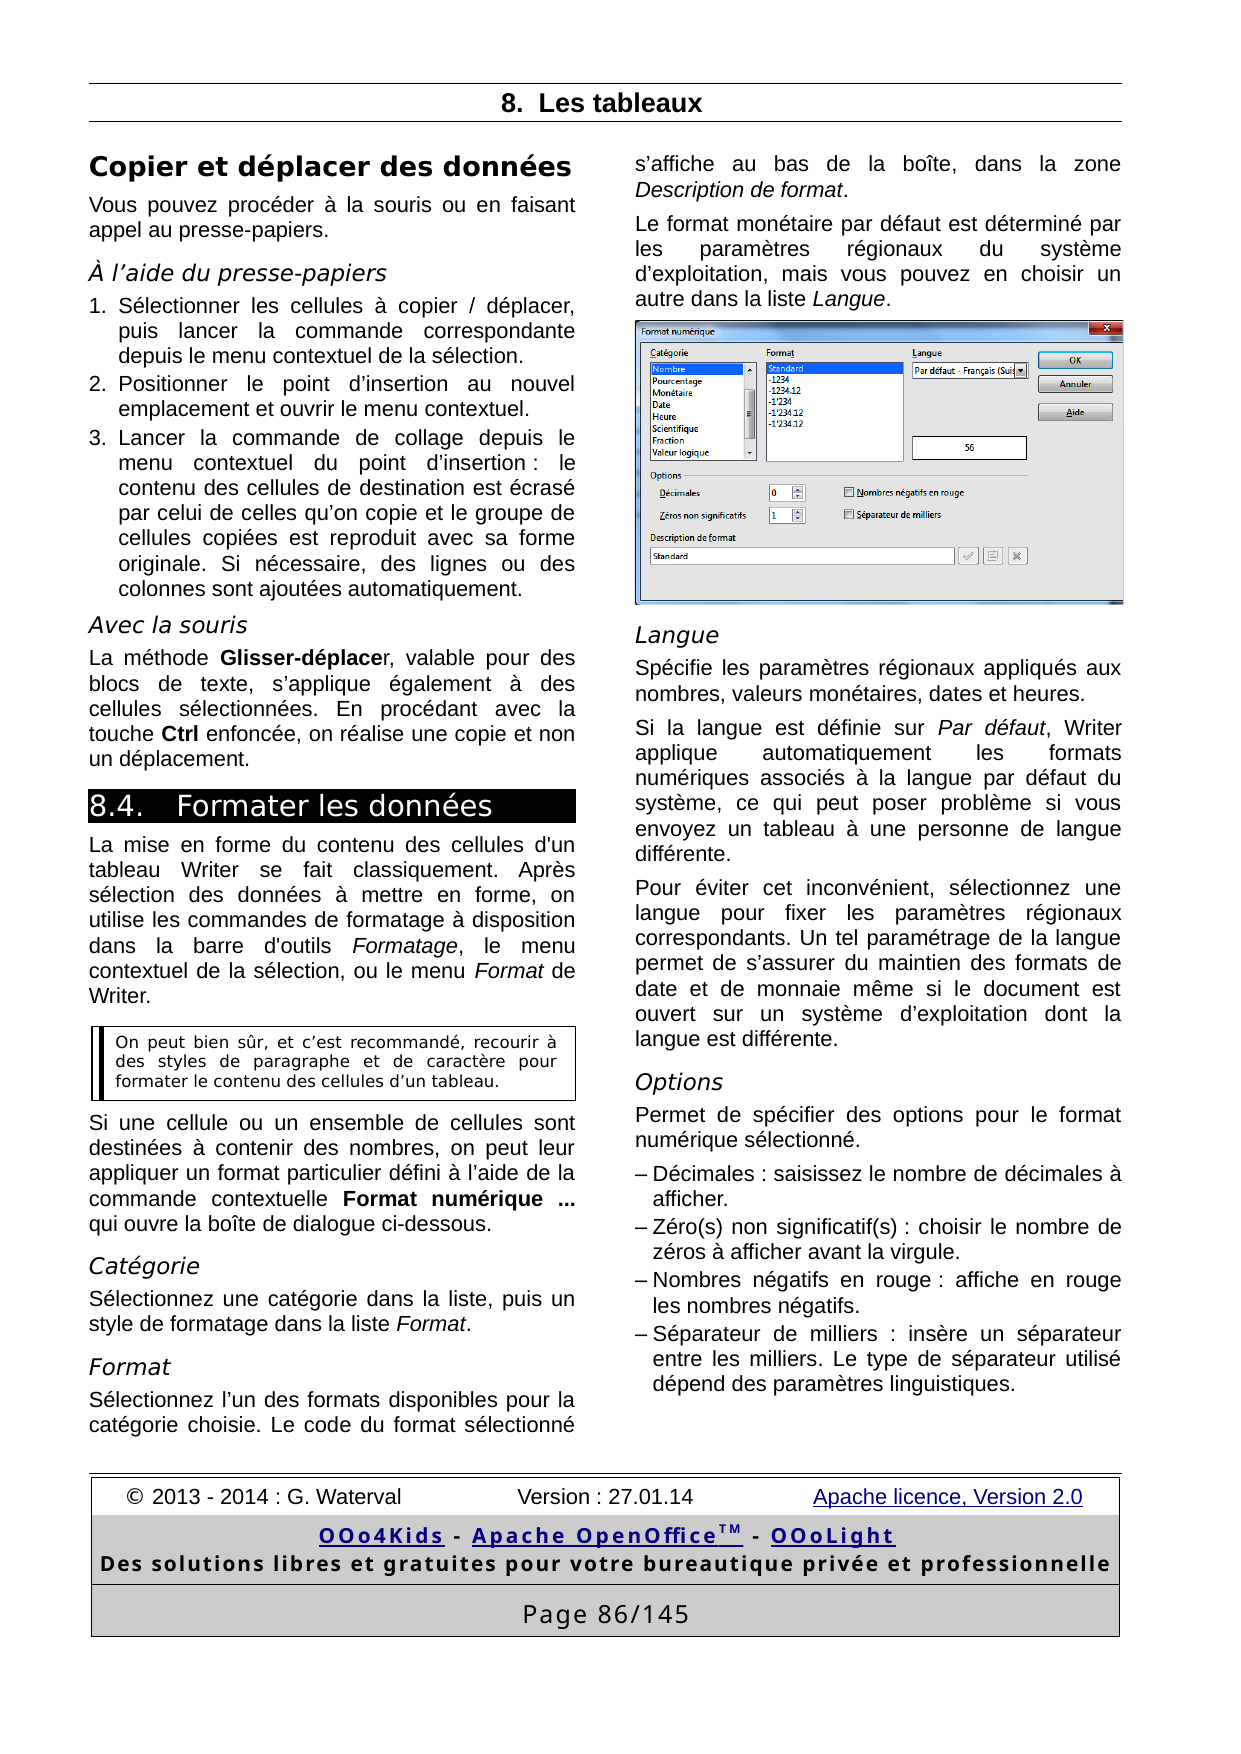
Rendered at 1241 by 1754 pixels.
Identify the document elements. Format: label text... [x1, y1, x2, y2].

list Sélectionner les cellules à copier / déplacer, puis lancer la commande correspondante depuis le menu contextuel de la sélection. [88, 292, 576, 368]
text Le format monétaire par défaut est déterminé par les paramètres régionaux du système d’exploitation, mais vous pouvez en choisir un autre dans la liste Langue. [635, 211, 1122, 311]
subtitle Formater les données [88, 789, 576, 823]
text La mise en forme du contenu des cellules d'un tableau Writer se fait classiquement. Après sélection des données à mettre en forme, on utilise les commandes de formatage à disposition dans la barre d'outils Formatage, le menu contextuel de la sélection, ou le menu Format de Writer. [88, 832, 576, 1008]
list Zéro(s) non significatif(s) : choisir le nombre de zéros à afficher avant la virgule. [635, 1214, 1122, 1264]
list Séparateur de milliers : insère un séparateur entre les milliers. Le type de séparateur utilisé dépend des paramètres linguistiques. [635, 1321, 1122, 1396]
table_header On peut bien sûr, et c’est recommandé, recourir à des styles de paragraphe et de caractère pour formater le contenu des cellules d’un tableau. [104, 1027, 575, 1100]
text Si la langue est définie sur Par défaut, Writer applique automatiquement les formats numériques associés à la langue par défaut du système, ce qui peut poser problème si vous envoyez un tableau à une personne de langue différente. [635, 714, 1122, 866]
list Positionner le point d’insertion au nouvel emplacement et ouvrir le menu contextuel. [88, 371, 576, 421]
text Vous pouvez procéder à la souris ou en faisant appel au presse-papiers. [88, 192, 576, 242]
subtitle Langue [635, 623, 1122, 649]
subtitle Avec la souris [88, 613, 576, 639]
text Sélectionnez une catégorie dans la liste, puis un style de formatage dans la liste Format. [88, 1286, 576, 1337]
subtitle À l’aide du presse-papiers [88, 260, 576, 287]
subtitle Copier et déplacer des données [88, 151, 576, 183]
list Décimales : saisissez le nombre de décimales à afficher. [635, 1161, 1122, 1211]
subtitle Options [635, 1069, 1122, 1096]
subtitle Format [88, 1354, 576, 1381]
text Si une cellule ou un ensemble de cellules sont destinées à contenir des nombres, on peut leur appliquer un format particulier défini à l’aide de la commande contextuelle Format numérique ... qui ouvre la boîte de dialogue ci-dessous. [88, 1110, 576, 1236]
text Spécifie les paramètres régionaux appliqués aux nombres, valeurs monétaires, dates et heures. [635, 655, 1122, 706]
text Pour éviter cet inconvénient, sélectionnez une langue pour fixer les paramètres régionaux correspondants. Un tel paramétrage de la langue permet de s’assurer du maintien des formats de date et de monnaie même si le document est ouvert sur un système d’exploitation dont la langue est différente. [635, 875, 1122, 1051]
text La méthode Glisser-déplacer, valable pour des blocs de texte, s’applique également à des cellules sélectionnées. En procédant avec la touche Ctrl enfoncée, on réalise une copie et non un déplacement. [88, 645, 576, 771]
text Permet de spécifier des options pour le format numérique sélectionné. [635, 1101, 1122, 1152]
list Nombres négatifs en rouge : affiche en rouge les nombres négatifs. [635, 1267, 1122, 1318]
text Sélectionnez l’un des formats disponibles pour la catégorie choisie. Le code du format sélectionné [88, 1387, 576, 1437]
subtitle Catégorie [88, 1253, 576, 1280]
list Lancer la commande de collage depuis le menu contextuel du point d’insertion : le contenu des cellules de destination est écrasé par celui de celles qu’on copie et le groupe de cellules copiées est reproduit avec sa forme originale. Si nécessaire, des lignes ou des colonnes sont ajoutées automatiquement. [88, 424, 576, 601]
text s’affiche au bas de la boîte, dans la zone Description de format. [635, 151, 1122, 202]
